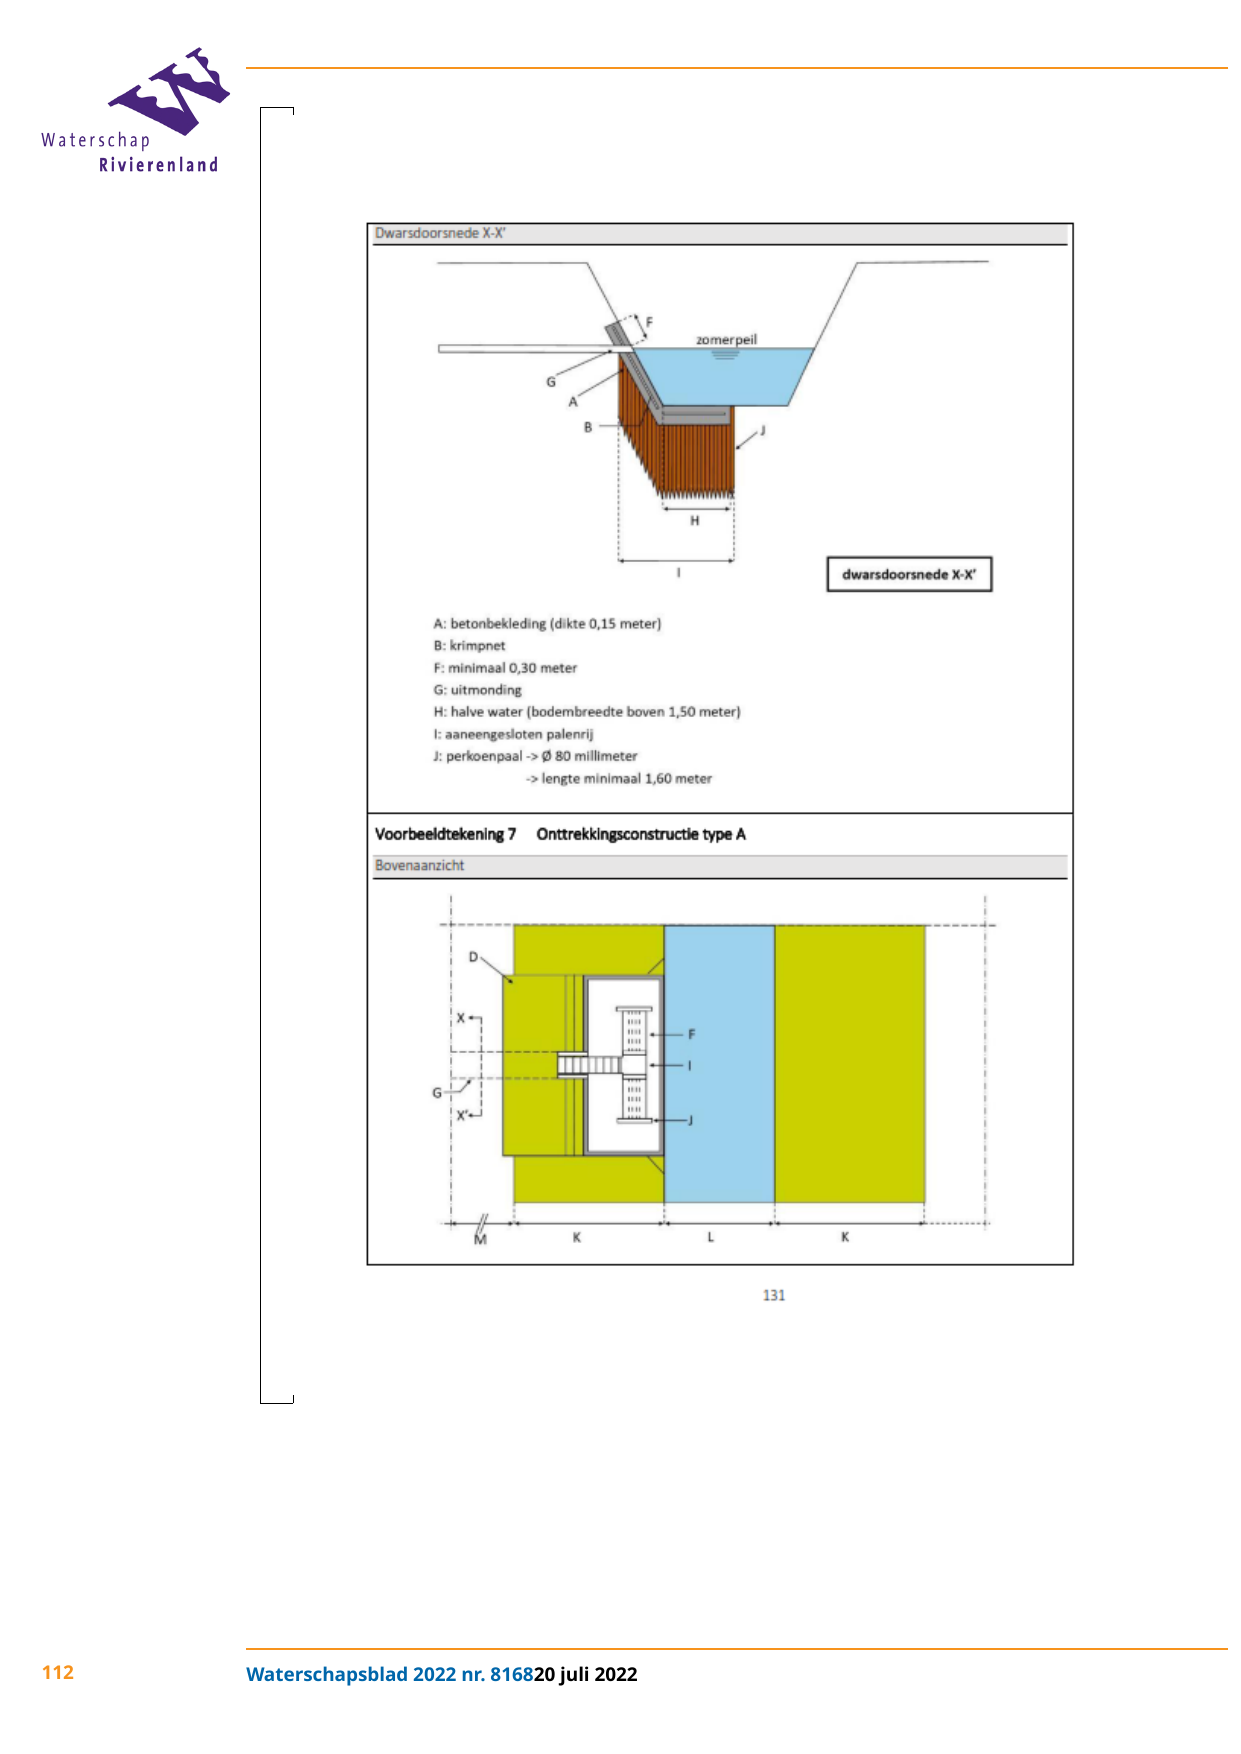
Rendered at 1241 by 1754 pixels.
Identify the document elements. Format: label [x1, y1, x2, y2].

picture [268, 115, 1173, 1395]
picture [41, 47, 231, 172]
